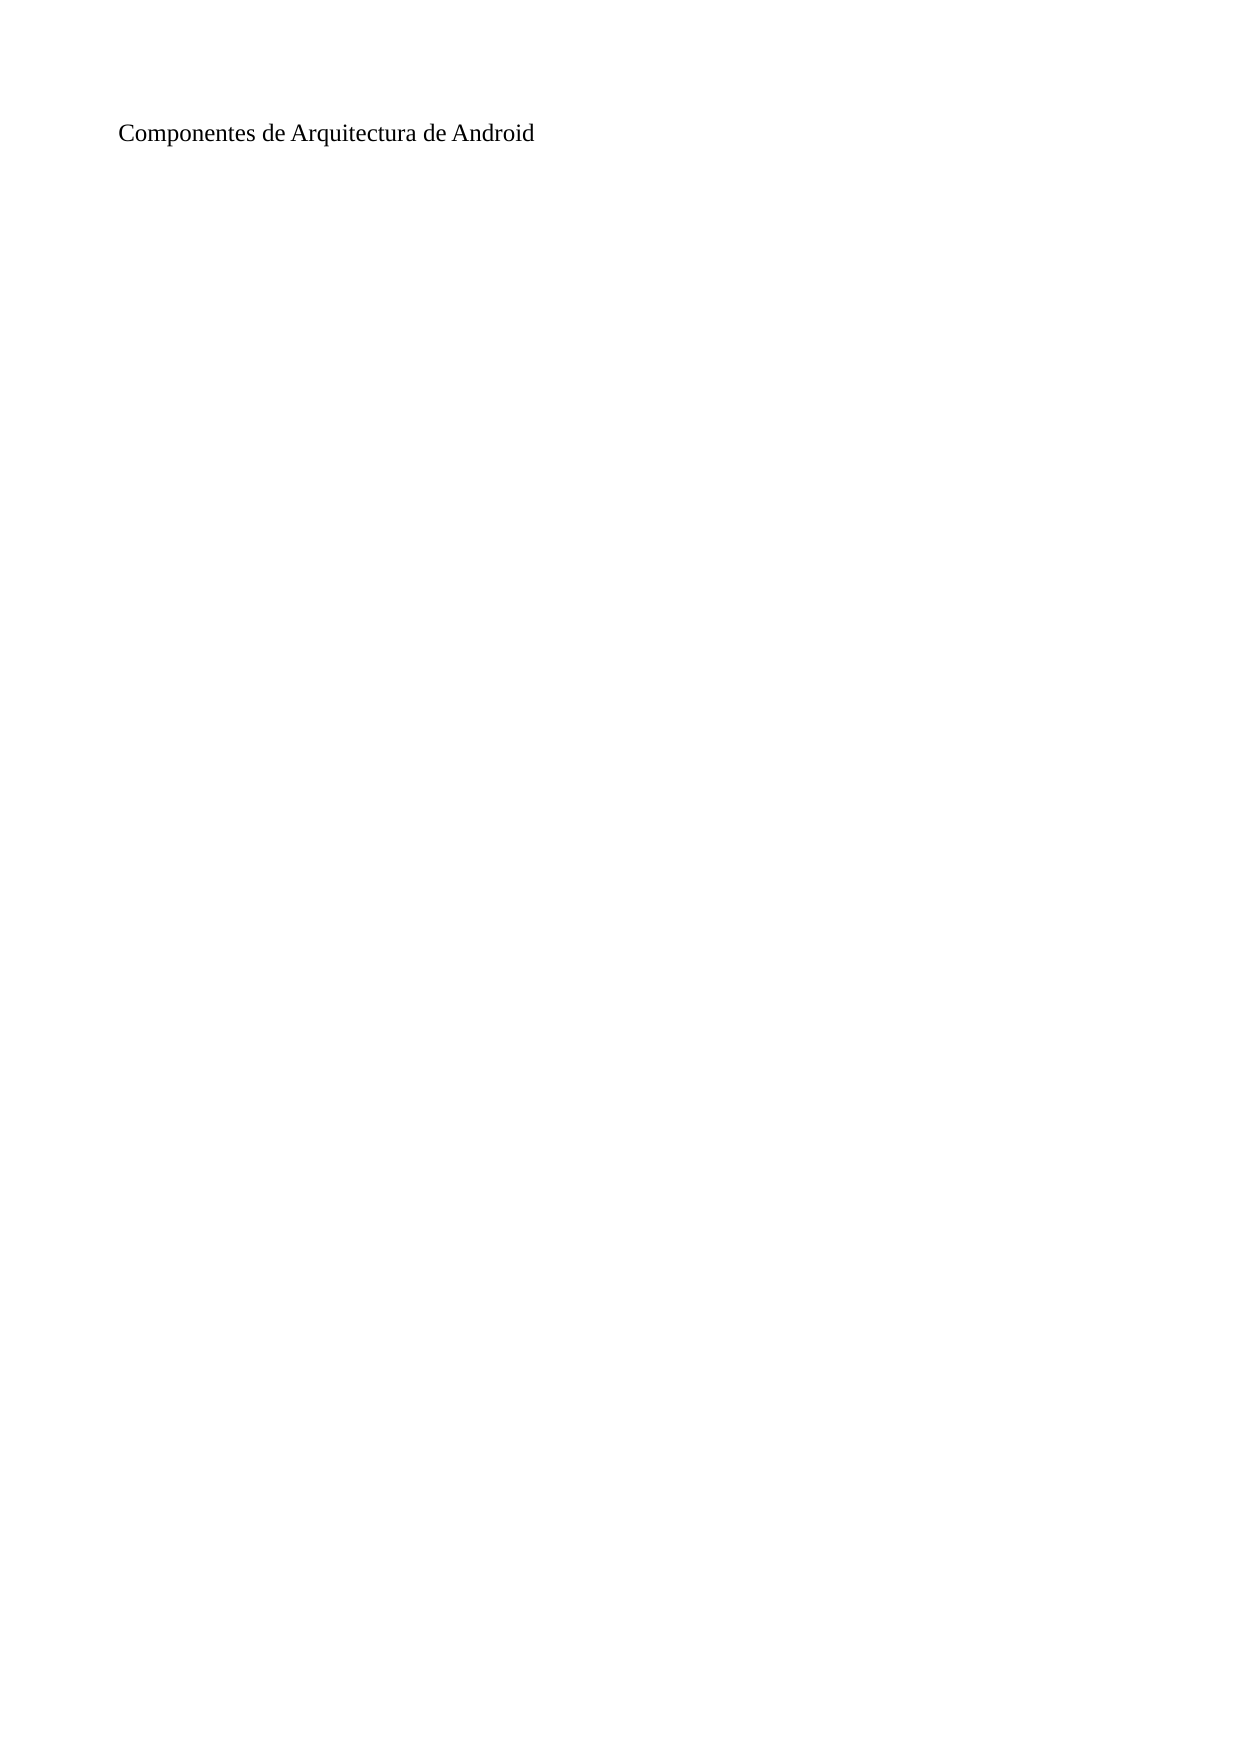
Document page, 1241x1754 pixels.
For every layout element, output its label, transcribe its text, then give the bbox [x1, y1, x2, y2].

text Componentes de Arquitectura de Android [118, 118, 1122, 147]
